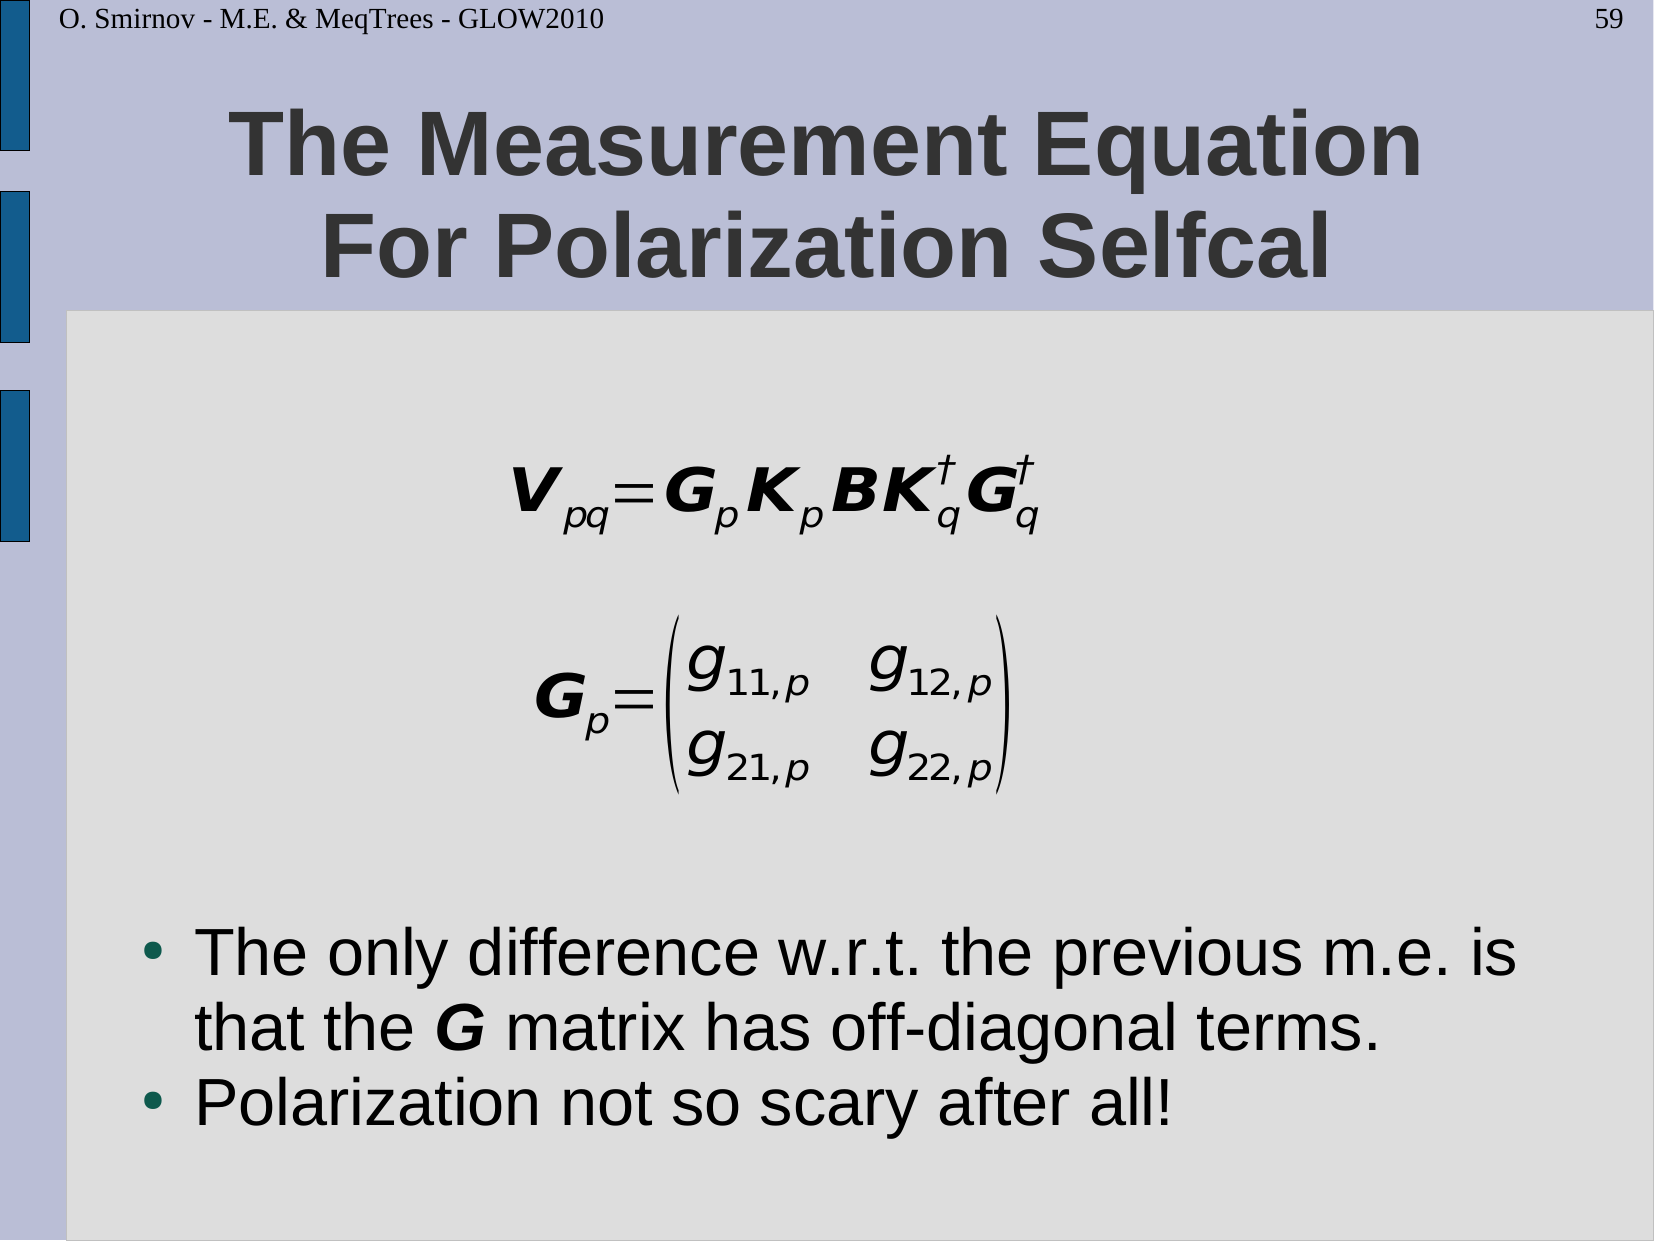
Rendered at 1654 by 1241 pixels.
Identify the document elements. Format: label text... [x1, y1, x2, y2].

list The only difference w.r.t. the previous m.e. is that the G matrix has off-diagonal terms. Polarization not so scary after all! [123, 915, 1536, 1230]
chart [501, 447, 1044, 798]
title The Measurement Equation For Polarization Selfcal [121, 91, 1534, 299]
